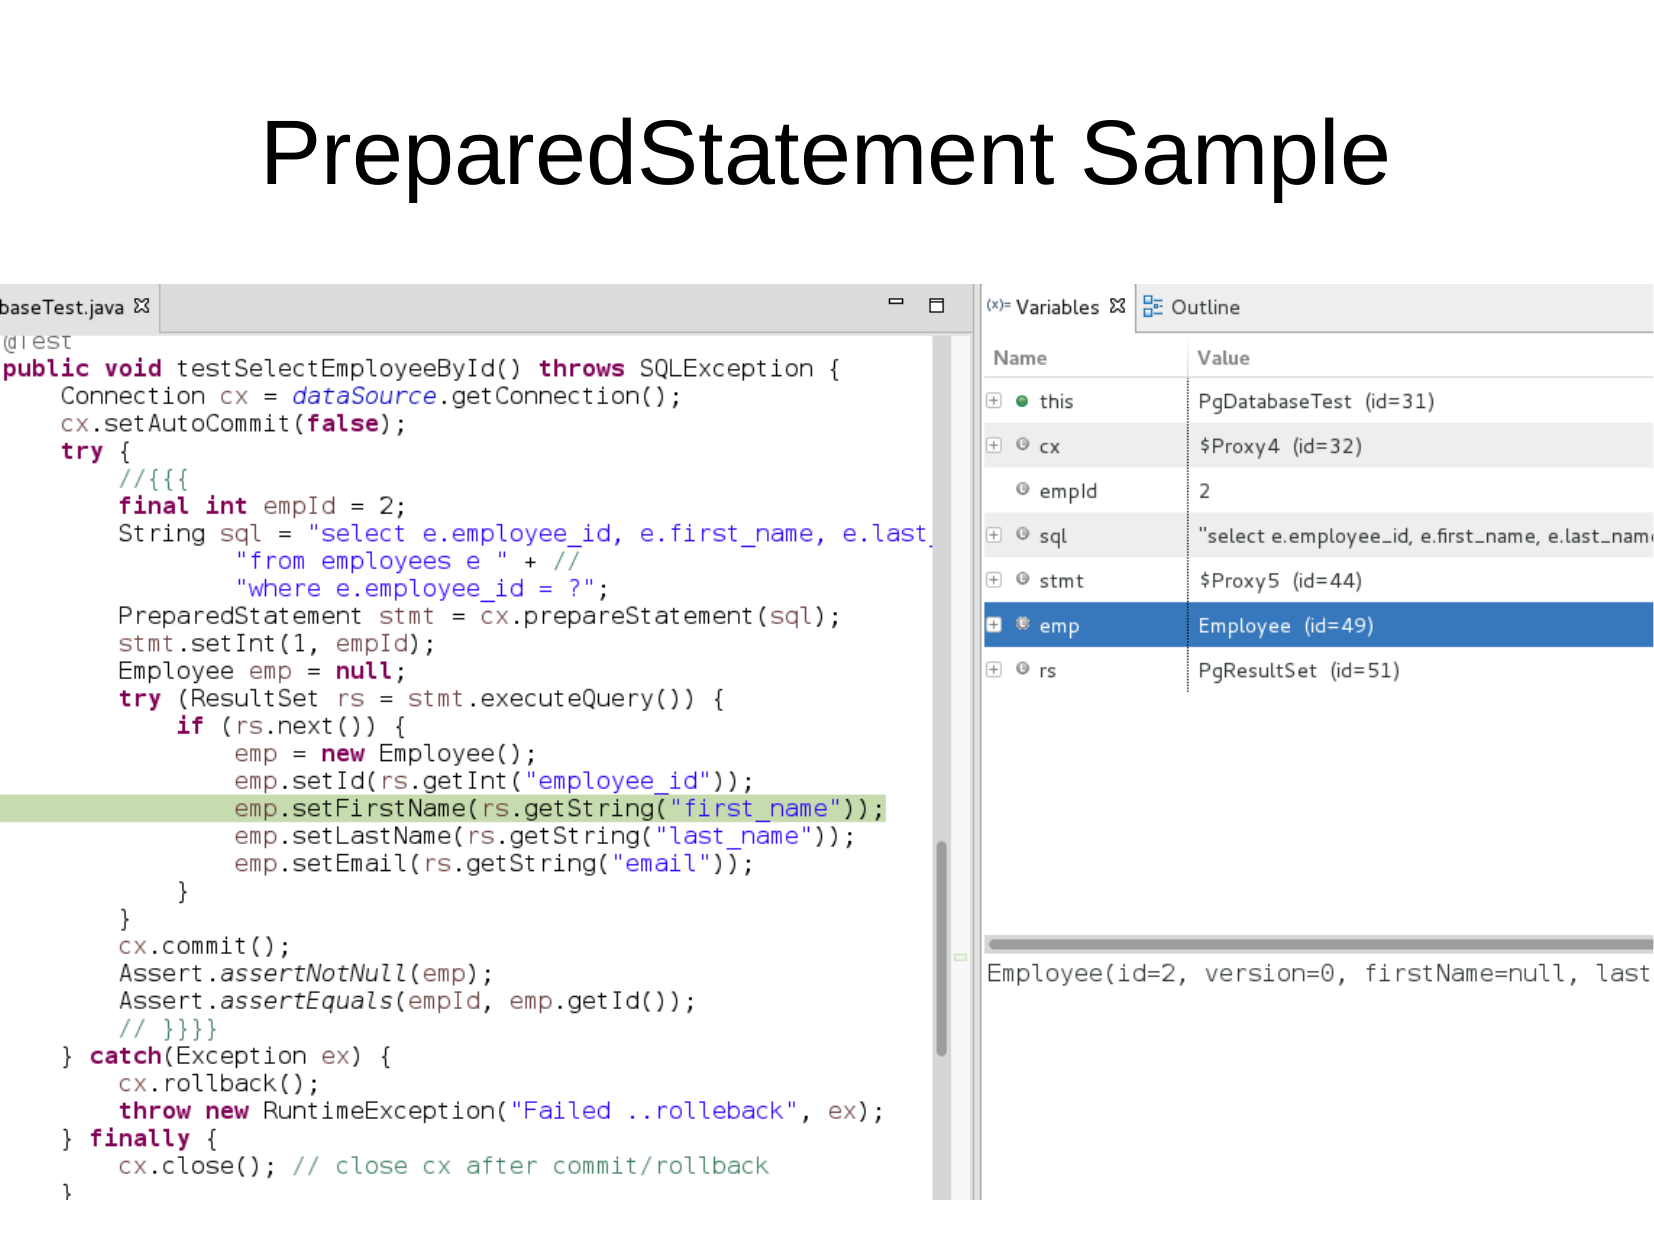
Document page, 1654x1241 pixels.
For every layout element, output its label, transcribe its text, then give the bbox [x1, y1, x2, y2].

picture [0, 284, 1654, 1201]
title PreparedStatement Sample [82, 49, 1571, 257]
